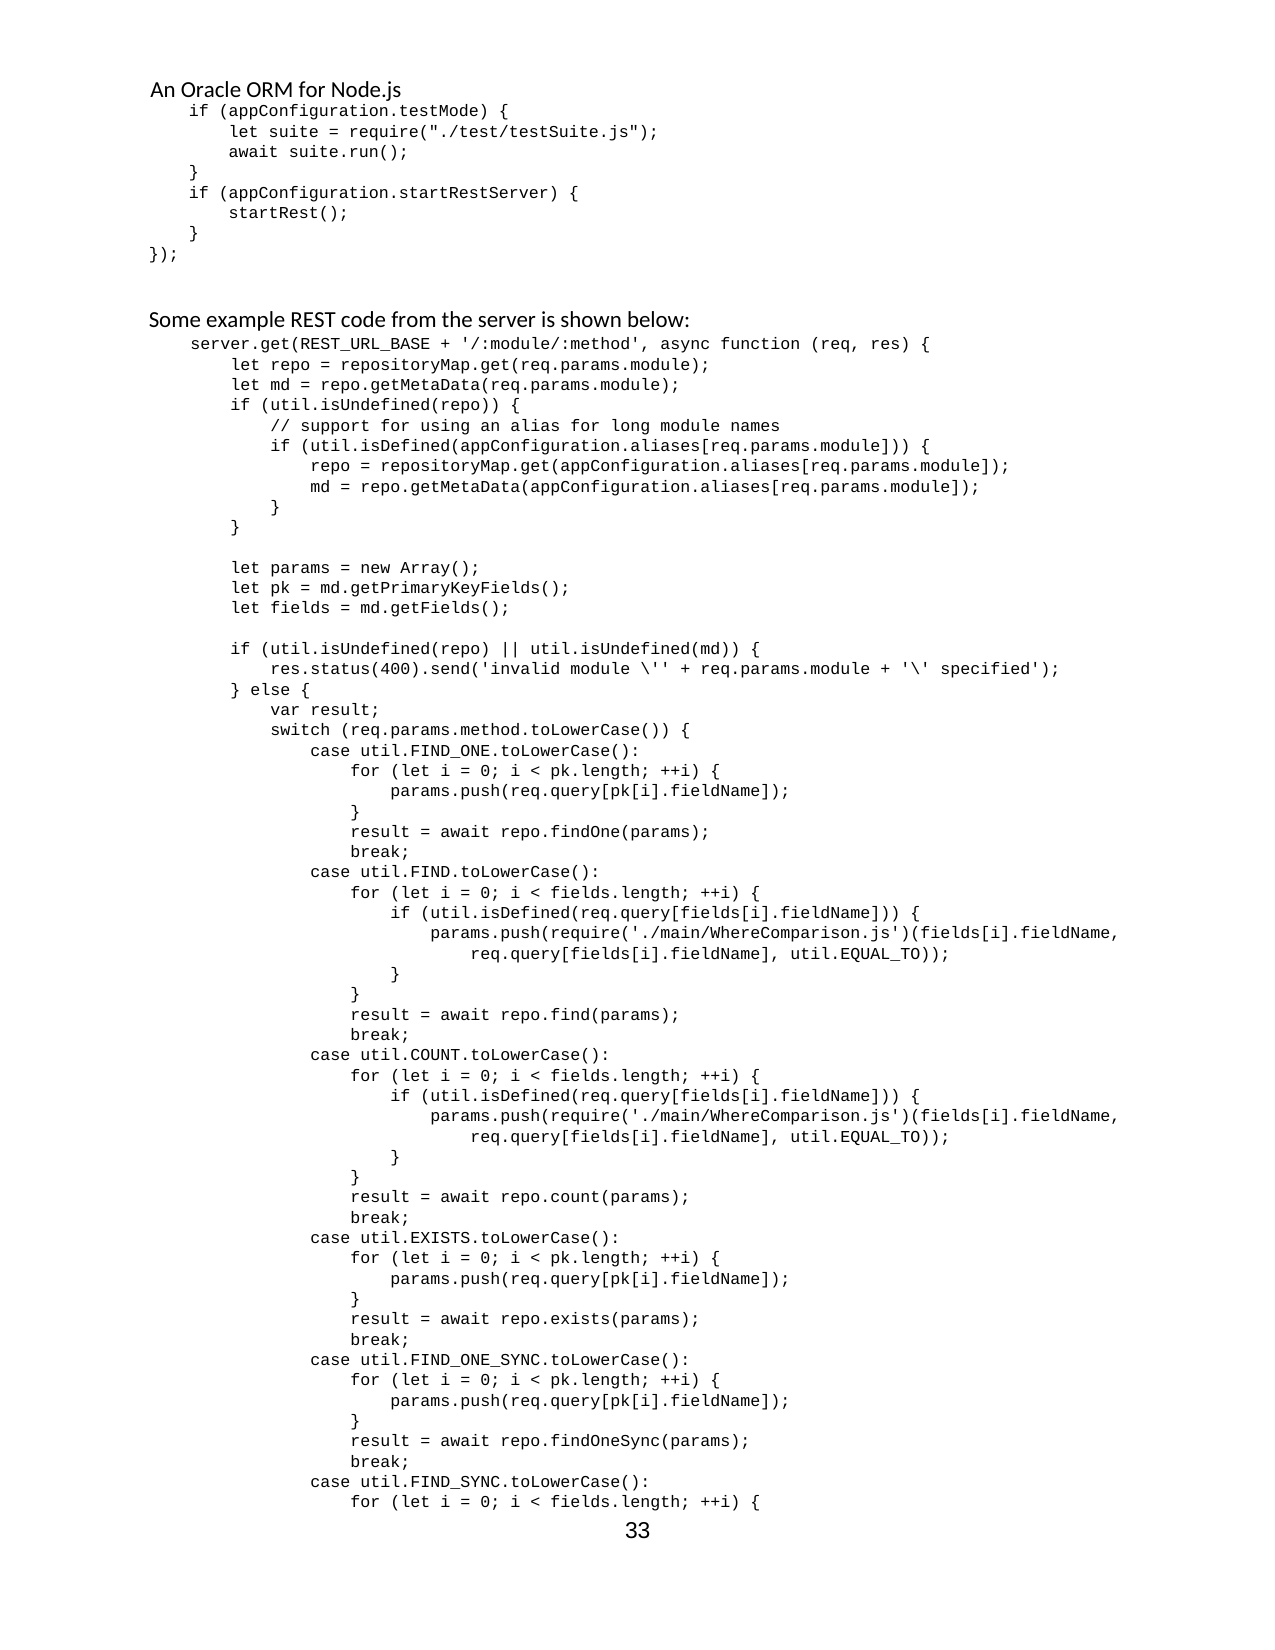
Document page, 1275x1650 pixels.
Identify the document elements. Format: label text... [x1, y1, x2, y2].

text case util.FIND_ONE_SYNC.toLowerCase(): [150, 1352, 1143, 1370]
text } [150, 1169, 1143, 1188]
text case util.FIND_ONE.toLowerCase(): [150, 742, 1143, 761]
text } [150, 1148, 1143, 1167]
text switch (req.params.method.toLowerCase()) { [150, 722, 1143, 741]
text let suite = require("./test/testSuite.js"); [148, 123, 710, 142]
text let params = new Array(); [150, 559, 1143, 578]
text result = await repo.count(params); [150, 1189, 1143, 1208]
text for (let i = 0; i < fields.length; ++i) { [150, 884, 1143, 903]
text result = await repo.findOne(params); [150, 823, 1143, 842]
text result = await repo.exists(params); [150, 1311, 1143, 1330]
text } [148, 225, 970, 244]
text result = await repo.findOneSync(params); [150, 1433, 1143, 1452]
text break; [150, 1331, 1143, 1350]
text if (util.isDefined(appConfiguration.aliases[req.params.module])) { [150, 437, 1143, 456]
text await suite.run(); [148, 144, 710, 162]
text startRest(); [148, 204, 580, 223]
text } [150, 986, 1143, 1005]
text for (let i = 0; i < fields.length; ++i) { [150, 1494, 1143, 1513]
text if (util.isDefined(req.query[fields[i].fieldName])) { [150, 1087, 1143, 1106]
text let md = repo.getMetaData(req.params.module); [150, 377, 1143, 395]
text if (util.isDefined(req.query[fields[i].fieldName])) { [150, 905, 1143, 923]
text result = await repo.find(params); [150, 1006, 1143, 1025]
text case util.EXISTS.toLowerCase(): [150, 1230, 1143, 1248]
text req.query[fields[i].fieldName], util.EQUAL_TO)); [150, 945, 1143, 964]
text break; [150, 1453, 1143, 1472]
text for (let i = 0; i < pk.length; ++i) { [150, 762, 1143, 781]
text } else { [150, 681, 1143, 700]
text } [150, 1291, 1143, 1309]
text params.push(req.query[pk[i].fieldName]); [150, 1270, 1143, 1289]
text let repo = repositoryMap.get(req.params.module); [150, 356, 1143, 375]
text break; [150, 1209, 1143, 1228]
text } [150, 803, 1143, 822]
text if (appConfiguration.startRestServer) { [148, 184, 580, 203]
text params.push(require('./main/WhereComparison.js')(fields[i].fieldName, [150, 925, 1143, 944]
text if (util.isUndefined(repo) || util.isUndefined(md)) { [150, 641, 1143, 659]
text params.push(req.query[pk[i].fieldName]); [150, 1392, 1143, 1411]
text res.status(400).send('invalid module \'' + req.params.module + '\' specified'); [150, 661, 1143, 680]
text req.query[fields[i].fieldName], util.EQUAL_TO)); [150, 1128, 1143, 1147]
text for (let i = 0; i < pk.length; ++i) { [150, 1372, 1143, 1391]
text for (let i = 0; i < fields.length; ++i) { [150, 1067, 1143, 1086]
text } [148, 164, 580, 183]
text for (let i = 0; i < pk.length; ++i) { [150, 1250, 1143, 1269]
text }); [148, 245, 190, 264]
text } [150, 1412, 1143, 1431]
text params.push(require('./main/WhereComparison.js')(fields[i].fieldName, [150, 1108, 1143, 1127]
text } [150, 498, 1143, 517]
text case util.FIND_SYNC.toLowerCase(): [150, 1473, 1143, 1492]
text break; [150, 1027, 1143, 1045]
text params.push(req.query[pk[i].fieldName]); [150, 783, 1143, 802]
text } [150, 966, 1143, 984]
text md = repo.getMetaData(appConfiguration.aliases[req.params.module]); [150, 478, 1143, 497]
text case util.COUNT.toLowerCase(): [150, 1047, 1143, 1066]
text let fields = md.getFields(); [150, 600, 1143, 619]
text server.get(REST_URL_BASE + '/:module/:method', async function (req, res) { [150, 336, 1143, 355]
text let pk = md.getPrimaryKeyFields(); [150, 580, 1143, 598]
text } [150, 519, 1143, 538]
text if (util.isUndefined(repo)) { [150, 397, 1143, 416]
text break; [150, 844, 1143, 863]
text Some example REST code from the server is shown below: [148, 305, 1132, 333]
text if (appConfiguration.testMode) { [148, 103, 710, 122]
text var result; [150, 702, 1143, 720]
text // support for using an alias for long module names [150, 417, 1143, 436]
text case util.FIND.toLowerCase(): [150, 864, 1143, 883]
text repo = repositoryMap.get(appConfiguration.aliases[req.params.module]); [150, 458, 1143, 477]
